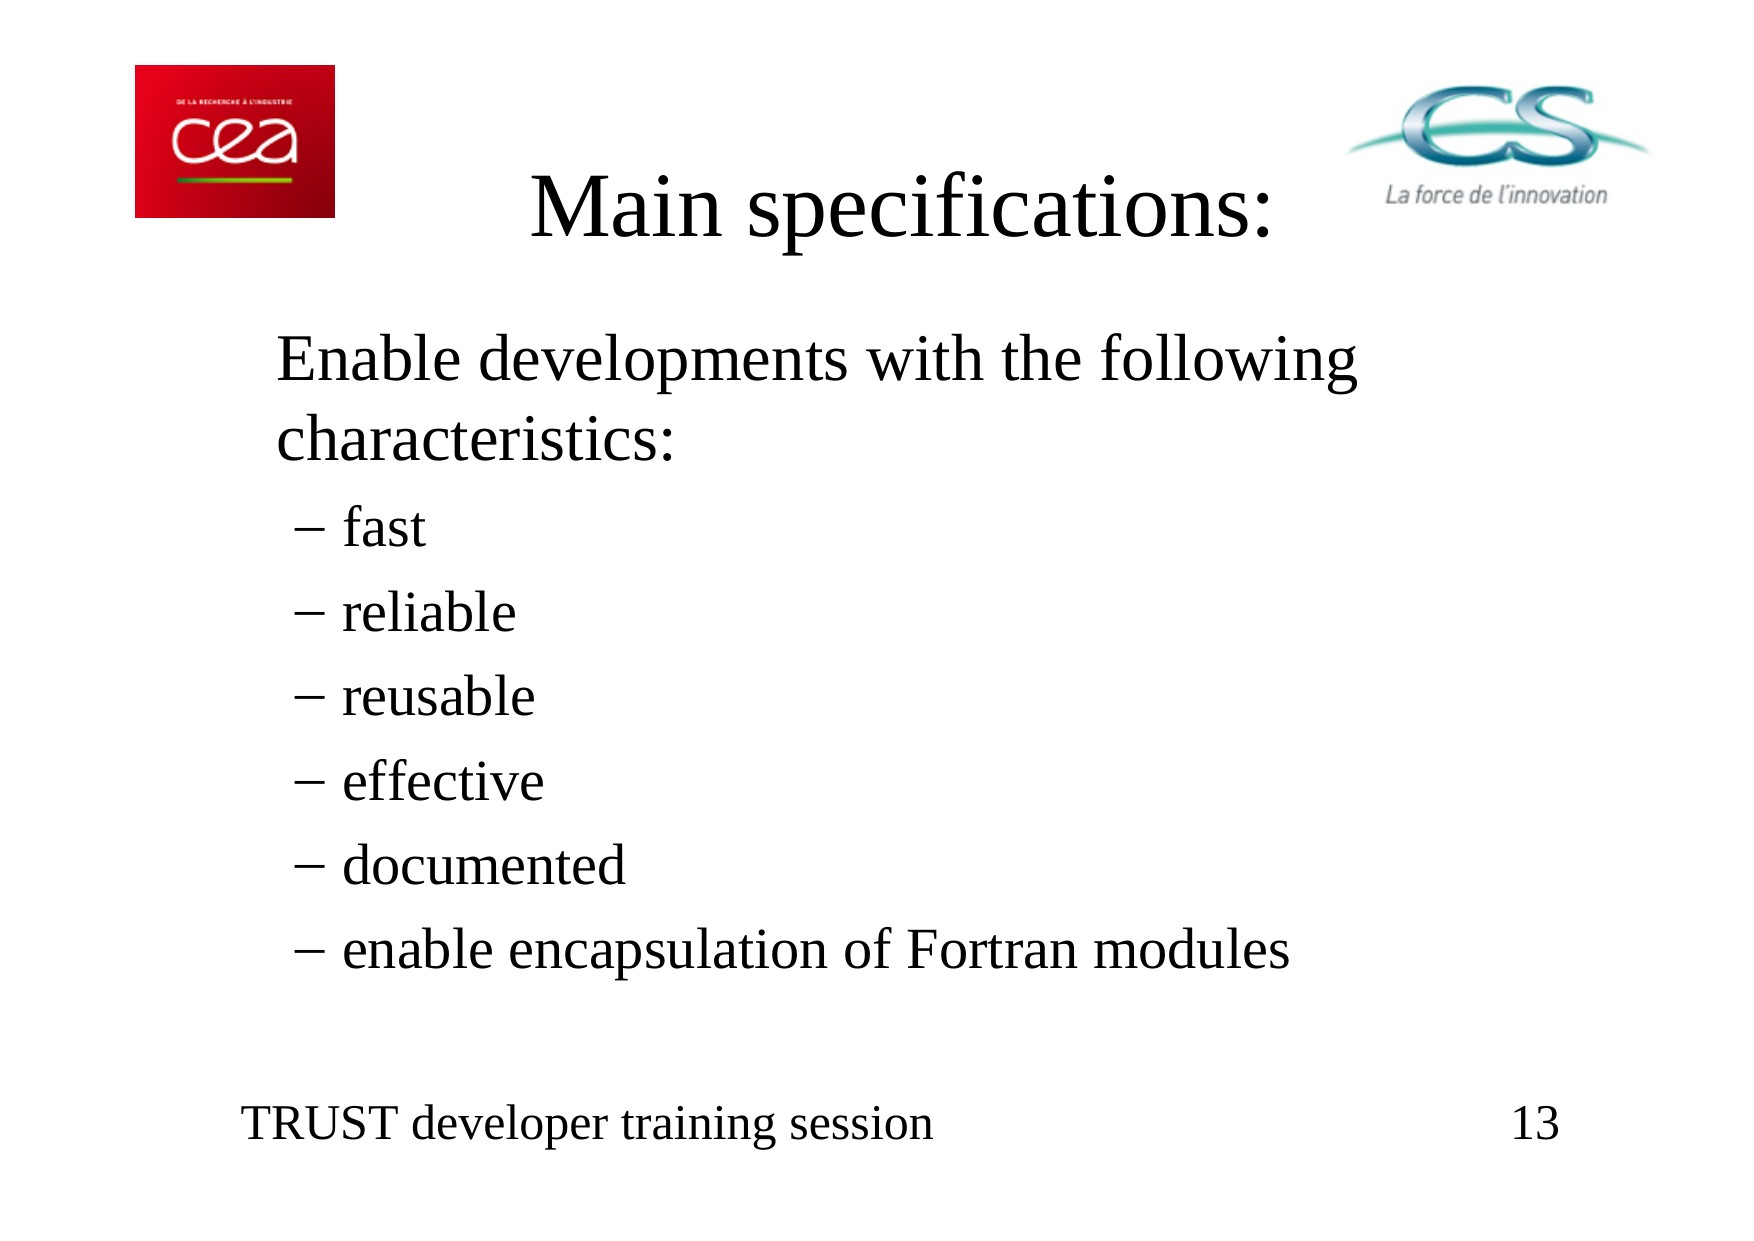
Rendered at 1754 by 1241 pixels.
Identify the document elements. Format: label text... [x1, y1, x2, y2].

title Main specifications: [227, 105, 1579, 293]
picture [1340, 73, 1662, 218]
picture [135, 65, 335, 218]
list Enable developments with the following characteristics: fast reliable reusable effective documented enable encapsulation of Fortran modules [205, 306, 1579, 1097]
